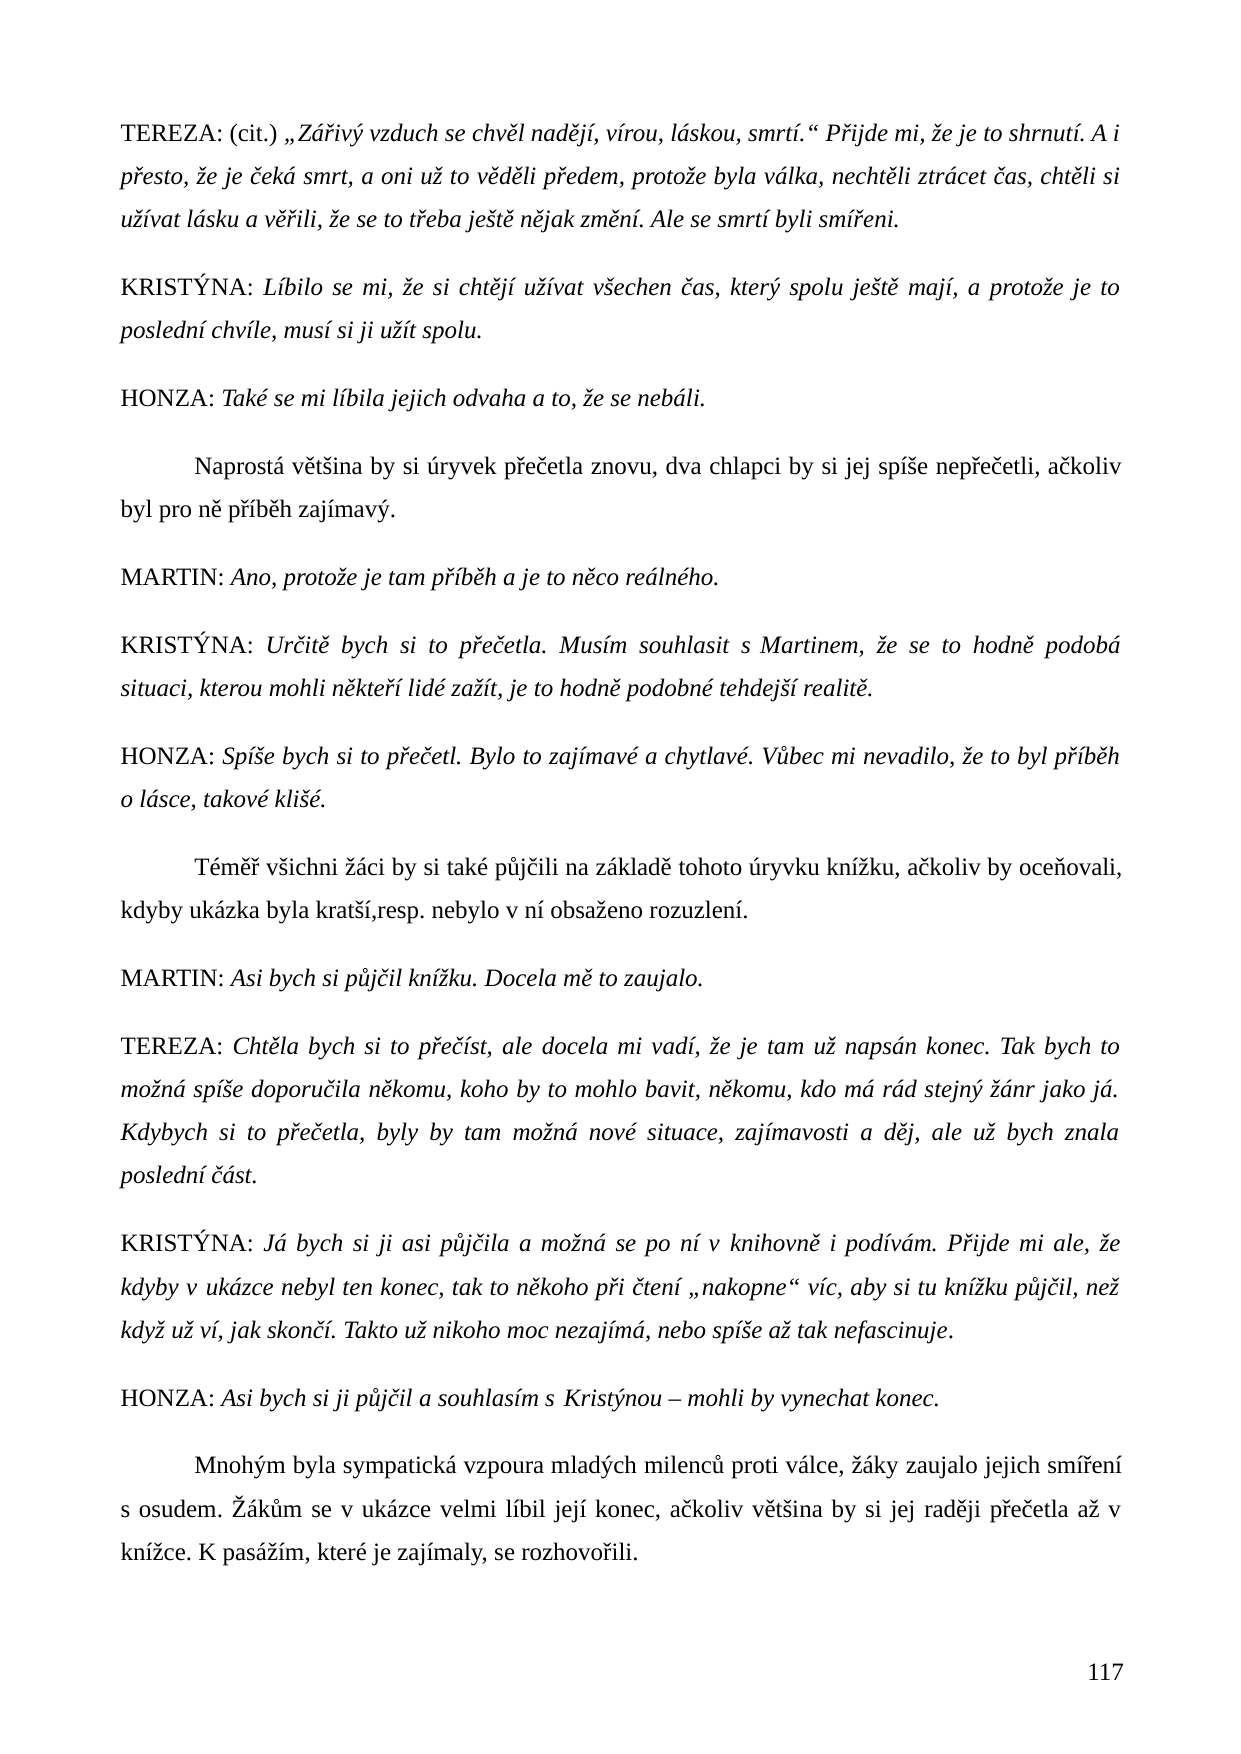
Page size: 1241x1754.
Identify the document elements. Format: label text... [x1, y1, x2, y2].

text Téměř všichni žáci by si také půjčili na základě tohoto úryvku knížku, ačkoliv by oceňovali, kdyby ukázka byla kratší,resp. nebylo v ní obsaženo rozuzlení. [120, 852, 1123, 924]
text TEREZA: Chtěla bych si to přečíst, ale docela mi vadí, že je tam už napsán konec. Tak bych to možná spíše doporučila někomu, koho by to mohlo bavit, někomu, kdo má rád stejný žánr jako já. Kdybych si to přečetla, byly by tam možná nové situace, zajímavosti a děj, ale už bych znala poslední část. [120, 1031, 1123, 1189]
text KRISTÝNA: Líbilo se mi, že si chtějí užívat všechen čas, který spolu ještě mají, a protože je to poslední chvíle, musí si ji užít spolu. [120, 272, 1123, 344]
text KRISTÝNA: Já bych si ji asi půjčila a možná se po ní v knihovně i podívám. Přijde mi ale, že kdyby v ukázce nebyl ten konec, tak to někoho při čtení „nakopne“ víc, aby si tu knížku půjčil, než když už ví, jak skončí. Takto už nikoho moc nezajímá, nebo spíše až tak nefascinuje. [120, 1228, 1123, 1343]
text KRISTÝNA: Určitě bych si to přečetla. Musím souhlasit s Martinem, že se to hodně podobá situaci, kterou mohli někteří lidé zažít, je to hodně podobné tehdejší realitě. [120, 630, 1123, 702]
text MARTIN: Ano, protože je tam příběh a je to něco reálného. [120, 562, 1123, 591]
text TEREZA: (cit.) „Zářivý vzduch se chvěl nadějí, vírou, láskou, smrtí.“ Přijde mi, že je to shrnutí. A i přesto, že je čeká smrt, a oni už to věděli předem, protože byla válka, nechtěli ztrácet čas, chtěli si užívat lásku a věřili, že se to třeba ještě nějak změní. Ale se smrtí byli smířeni. [120, 118, 1123, 233]
text HONZA: Asi bych si ji půjčil a souhlasím s Kristýnou – mohli by vynechat konec. [120, 1383, 1123, 1411]
text HONZA: Spíše bych si to přečetl. Bylo to zajímavé a chytlavé. Vůbec mi nevadilo, že to byl příběh o lásce, takové klišé. [120, 741, 1123, 813]
text Naprostá většina by si úryvek přečetla znovu, dva chlapci by si jej spíše nepřečetli, ačkoliv byl pro ně příběh zajímavý. [120, 451, 1123, 523]
text HONZA: Také se mi líbila jejich odvaha a to, že se nebáli. [120, 383, 1123, 412]
text Mnohým byla sympatická vzpoura mladých milenců proti válce, žáky zaujalo jejich smíření s osudem. Žákům se v ukázce velmi líbil její konec, ačkoliv většina by si jej raději přečetla až v knížce. K pasážím, které je zajímaly, se rozhovořili. [120, 1451, 1123, 1566]
text MARTIN: Asi bych si půjčil knížku. Docela mě to zaujalo. [120, 963, 1123, 992]
